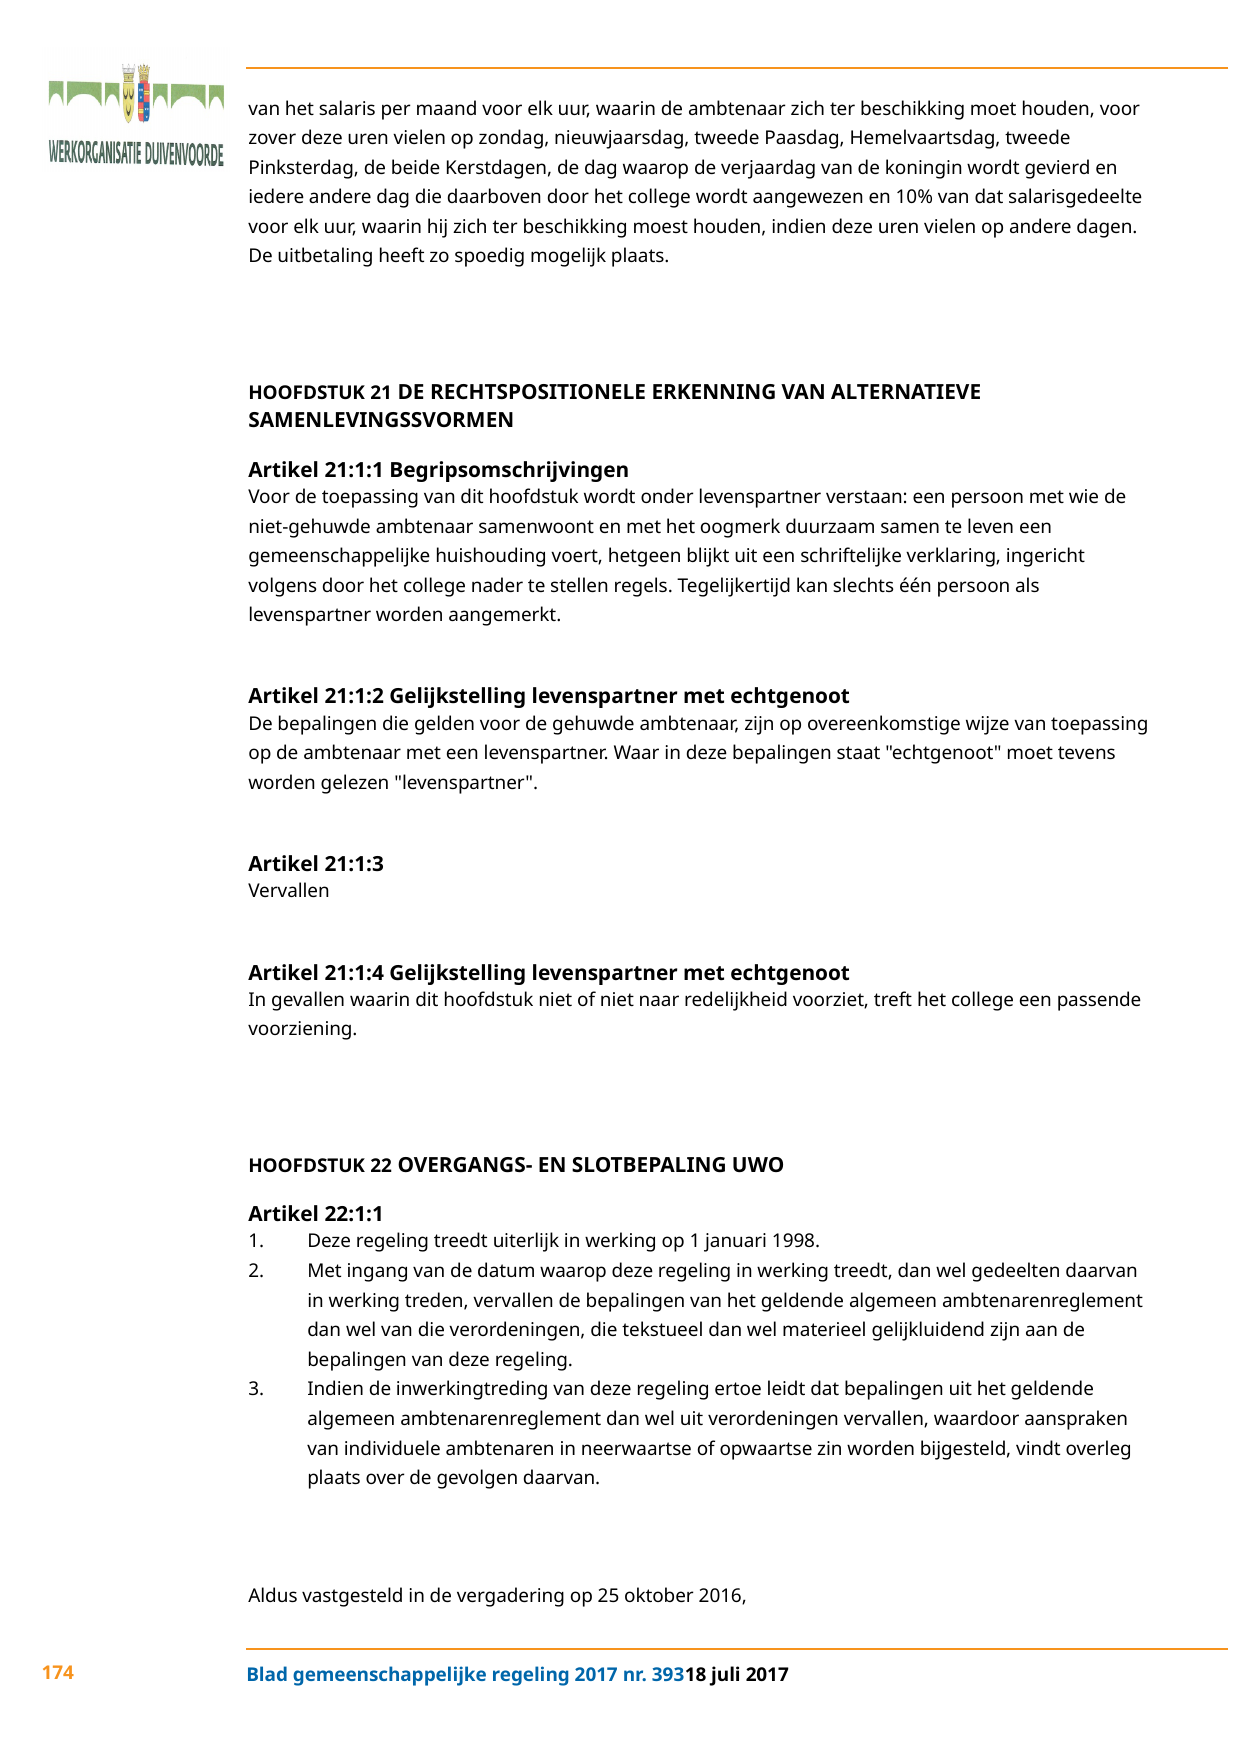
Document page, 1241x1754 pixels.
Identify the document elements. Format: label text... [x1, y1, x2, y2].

text Artikel 21:1:4 Gelijkstelling levenspartner met echtgenoot [248, 958, 1152, 986]
text HOOFDSTUK 21 DE RECHTSPOSITIONELE ERKENNING VAN ALTERNATIEVE SAMENLEVINGSSVORMEN [248, 377, 1152, 434]
list Indien de inwerkingtreding van deze regeling ertoe leidt dat bepalingen uit het geldende algemeen ambtenarenreglement dan wel uit verordeningen vervallen, waardoor aanspraken van individuele ambtenaren in neerwaartse of opwaartse zin worden bijgesteld, vindt overleg plaats over de gevolgen daarvan. [248, 1376, 1152, 1490]
text Aldus vastgesteld in de vergadering op 25 oktober 2016, [248, 1583, 1152, 1608]
text HOOFDSTUK 22 OVERGANGS- EN SLOTBEPALING UWO [248, 1150, 1152, 1178]
text Artikel 21:1:3 [248, 849, 1152, 878]
picture [41, 47, 231, 172]
text Voor de toepassing van dit hoofdstuk wordt onder levenspartner verstaan: een persoon met wie de niet-gehuwde ambtenaar samenwoont en met het oogmerk duurzaam samen te leven een gemeenschappelijke huishouding voert, hetgeen blijkt uit een schriftelijke verklaring, ingericht volgens door het college nader te stellen regels. Tegelijkertijd kan slechts één persoon als levenspartner worden aangemerkt. [248, 483, 1152, 627]
text Vervallen [248, 878, 1152, 903]
text Artikel 22:1:1 [248, 1199, 1152, 1228]
text Artikel 21:1:1 Begripsomschrijvingen [248, 455, 1152, 483]
text van het salaris per maand voor elk uur, waarin de ambtenaar zich ter beschikking moet houden, voor zover deze uren vielen op zondag, nieuwjaarsdag, tweede Paasdag, Hemelvaartsdag, tweede Pinksterdag, de beide Kerstdagen, de dag waarop de verjaardag van de koningin wordt gevierd en iedere andere dag die daarboven door het college wordt aangewezen en 10% van dat salarisgedeelte voor elk uur, waarin hij zich ter beschikking moest houden, indien deze uren vielen op andere dagen. De uitbetaling heeft zo spoedig mogelijk plaats. [248, 95, 1152, 268]
text De bepalingen die gelden voor de gehuwde ambtenaar, zijn op overeenkomstige wijze van toepassing op de ambtenaar met een levenspartner. Waar in deze bepalingen staat "echtgenoot" moet tevens worden gelezen "levenspartner". [248, 710, 1152, 795]
list Deze regeling treedt uiterlijk in werking op 1 januari 1998. [248, 1228, 1152, 1253]
text In gevallen waarin dit hoofdstuk niet of niet naar redelijkheid voorziet, treft het college een passende voorziening. [248, 986, 1152, 1041]
text Artikel 21:1:2 Gelijkstelling levenspartner met echtgenoot [248, 682, 1152, 710]
list Met ingang van de datum waarop deze regeling in werking treedt, dan wel gedeelten daarvan in werking treden, vervallen de bepalingen van het geldende algemeen ambtenarenreglement dan wel van die verordeningen, die tekstueel dan wel materieel gelijkluidend zijn aan de bepalingen van deze regeling. [248, 1257, 1152, 1372]
